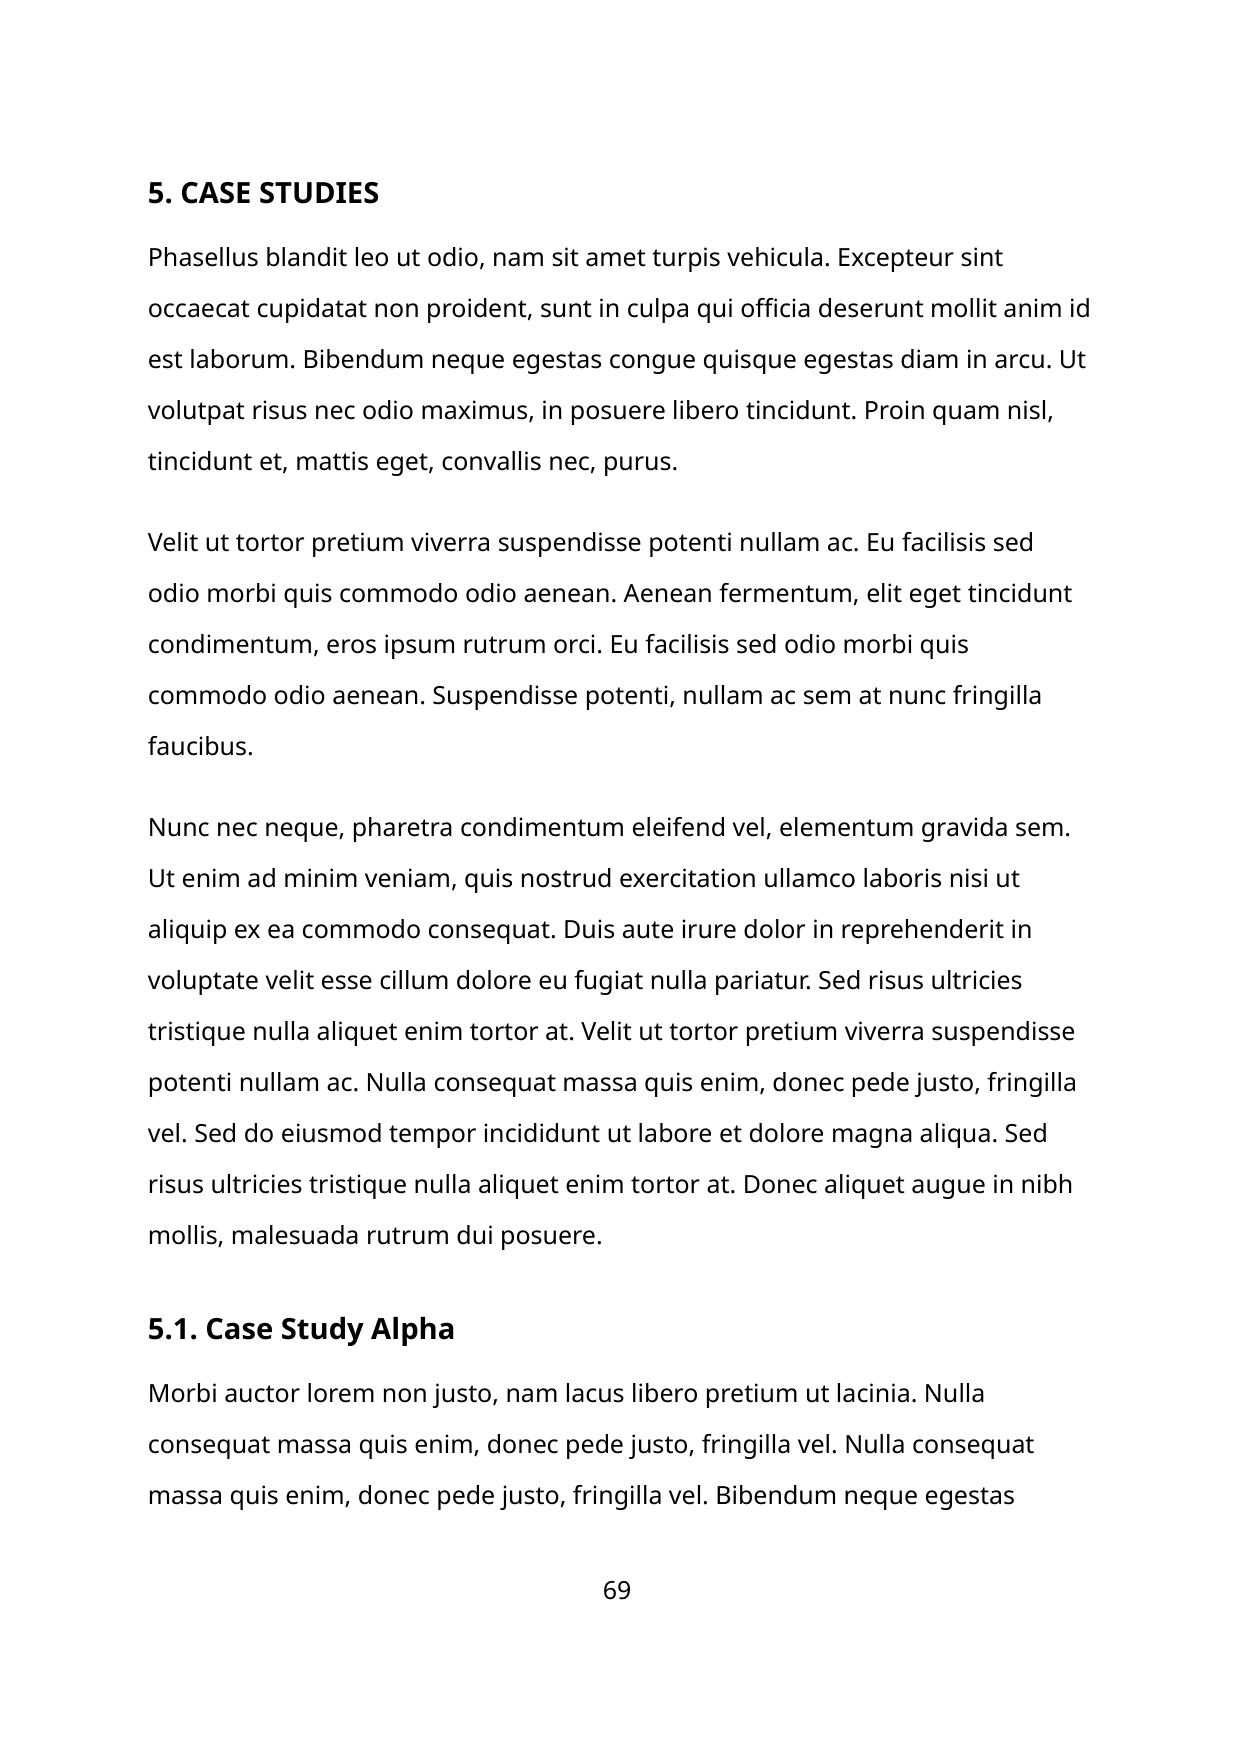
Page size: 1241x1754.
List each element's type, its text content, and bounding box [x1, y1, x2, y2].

subtitle 5.1. Case Study Alpha [148, 1308, 1093, 1348]
text Nunc nec neque, pharetra condimentum eleifend vel, elementum gravida sem. Ut enim ad minim veniam, quis nostrud exercitation ullamco laboris nisi ut aliquip ex ea commodo consequat. Duis aute irure dolor in reprehenderit in voluptate velit esse cillum dolore eu fugiat nulla pariatur. Sed risus ultricies tristique nulla aliquet enim tortor at. Velit ut tortor pretium viverra suspendisse potenti nullam ac. Nulla consequat massa quis enim, donec pede justo, fringilla vel. Sed do eiusmod tempor incididunt ut labore et dolore magna aliqua. Sed risus ultricies tristique nulla aliquet enim tortor at. Donec aliquet augue in nibh mollis, malesuada rutrum dui posuere. [148, 809, 1093, 1252]
text Morbi auctor lorem non justo, nam lacus libero pretium ut lacinia. Nulla consequat massa quis enim, donec pede justo, fringilla vel. Nulla consequat massa quis enim, donec pede justo, fringilla vel. Bibendum neque egestas [148, 1375, 1093, 1511]
text Phasellus blandit leo ut odio, nam sit amet turpis vehicula. Excepteur sint occaecat cupidatat non proident, sunt in culpa qui officia deserunt mollit anim id est laborum. Bibendum neque egestas congue quisque egestas diam in arcu. Ut volutpat risus nec odio maximus, in posuere libero tincidunt. Proin quam nisl, tincidunt et, mattis eget, convallis nec, purus. [148, 239, 1093, 478]
text Velit ut tortor pretium viverra suspendisse potenti nullam ac. Eu facilisis sed odio morbi quis commodo odio aenean. Aenean fermentum, elit eget tincidunt condimentum, eros ipsum rutrum orci. Eu facilisis sed odio morbi quis commodo odio aenean. Suspendisse potenti, nullam ac sem at nunc fringilla faucibus. [148, 524, 1093, 763]
subtitle 5. Case Studies [148, 173, 1093, 212]
